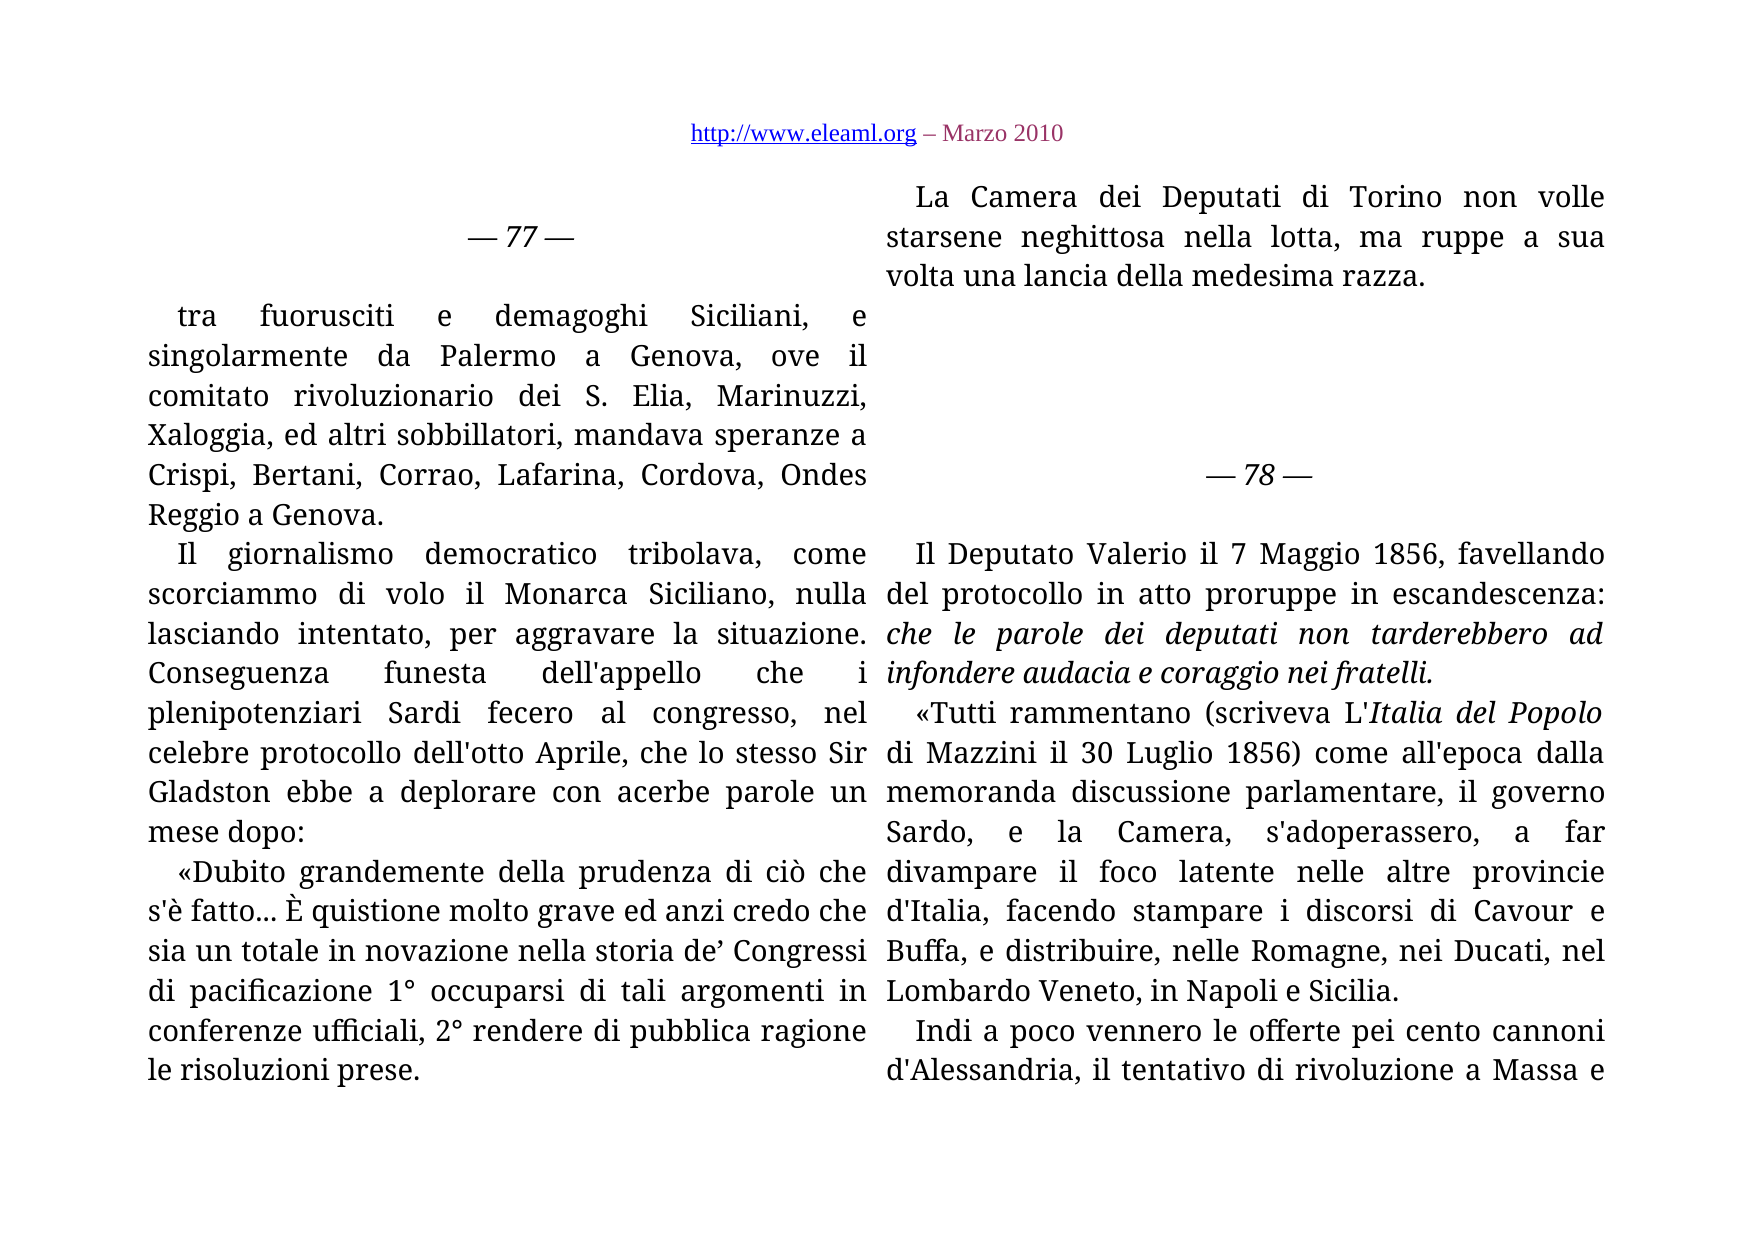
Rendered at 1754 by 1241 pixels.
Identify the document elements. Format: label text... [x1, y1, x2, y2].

text «Tutti rammentano (scriveva L'Italia del Popolo di Mazzini il 30 Luglio 1856) come all'epoca dalla memoranda discussione parlamentare, il governo Sardo, e la Camera, s'adoperassero, a far divampare il foco latente nelle altre provincie d'Italia, facendo stampare i discorsi di Cavour e Buffa, e distribuire, nelle Romagne, nei Ducati, nel Lombardo Veneto, in Napoli e Sicilia. [886, 692, 1606, 1010]
text Il giornalismo democratico tribolava, come scorciammo di volo il Monarca Siciliano, nulla lasciando intentato, per aggravare la situazione. Conseguenza funesta dell'appello che i plenipotenziari Sardi fecero al congresso, nel celebre protocollo dell'otto Aprile, che lo stesso Sir Gladston ebbe a deplorare con acerbe parole un mese dopo: [148, 533, 868, 851]
text — 77 — [148, 216, 868, 256]
text — 78 — [886, 454, 1606, 494]
text «Dubito grandemente della prudenza di ciò che s'è fatto... È quistione molto grave ed anzi credo che sia un totale in novazione nella storia de’ Congressi di pacificazione 1° occuparsi di tali argomenti in conferenze ufficiali, 2° rendere di pubblica ragione le risoluzioni prese. [148, 851, 868, 1089]
text tra fuorusciti e demagoghi Siciliani, e singolarmente da Palermo a Genova, ove il comitato rivoluzionario dei S. Elia, Marinuzzi, Xaloggia, ed altri sobbillatori, mandava speranze a Crispi, Bertani, Corrao, Lafarina, Cordova, Ondes Reggio a Genova. [148, 295, 868, 533]
text La Camera dei Deputati di Torino non volle starsene neghittosa nella lotta, ma ruppe a sua volta una lancia della medesima razza. [886, 176, 1606, 295]
text Il Deputato Valerio il 7 Maggio 1856, favellando del protocollo in atto proruppe in escandescenza: che le parole dei deputati non tarderebbero ad infondere audacia e coraggio nei fratelli. [886, 533, 1606, 692]
text Indi a poco vennero le offerte pei cento cannoni d'Alessandria, il tentativo di rivoluzione a Massa e [886, 1010, 1606, 1089]
